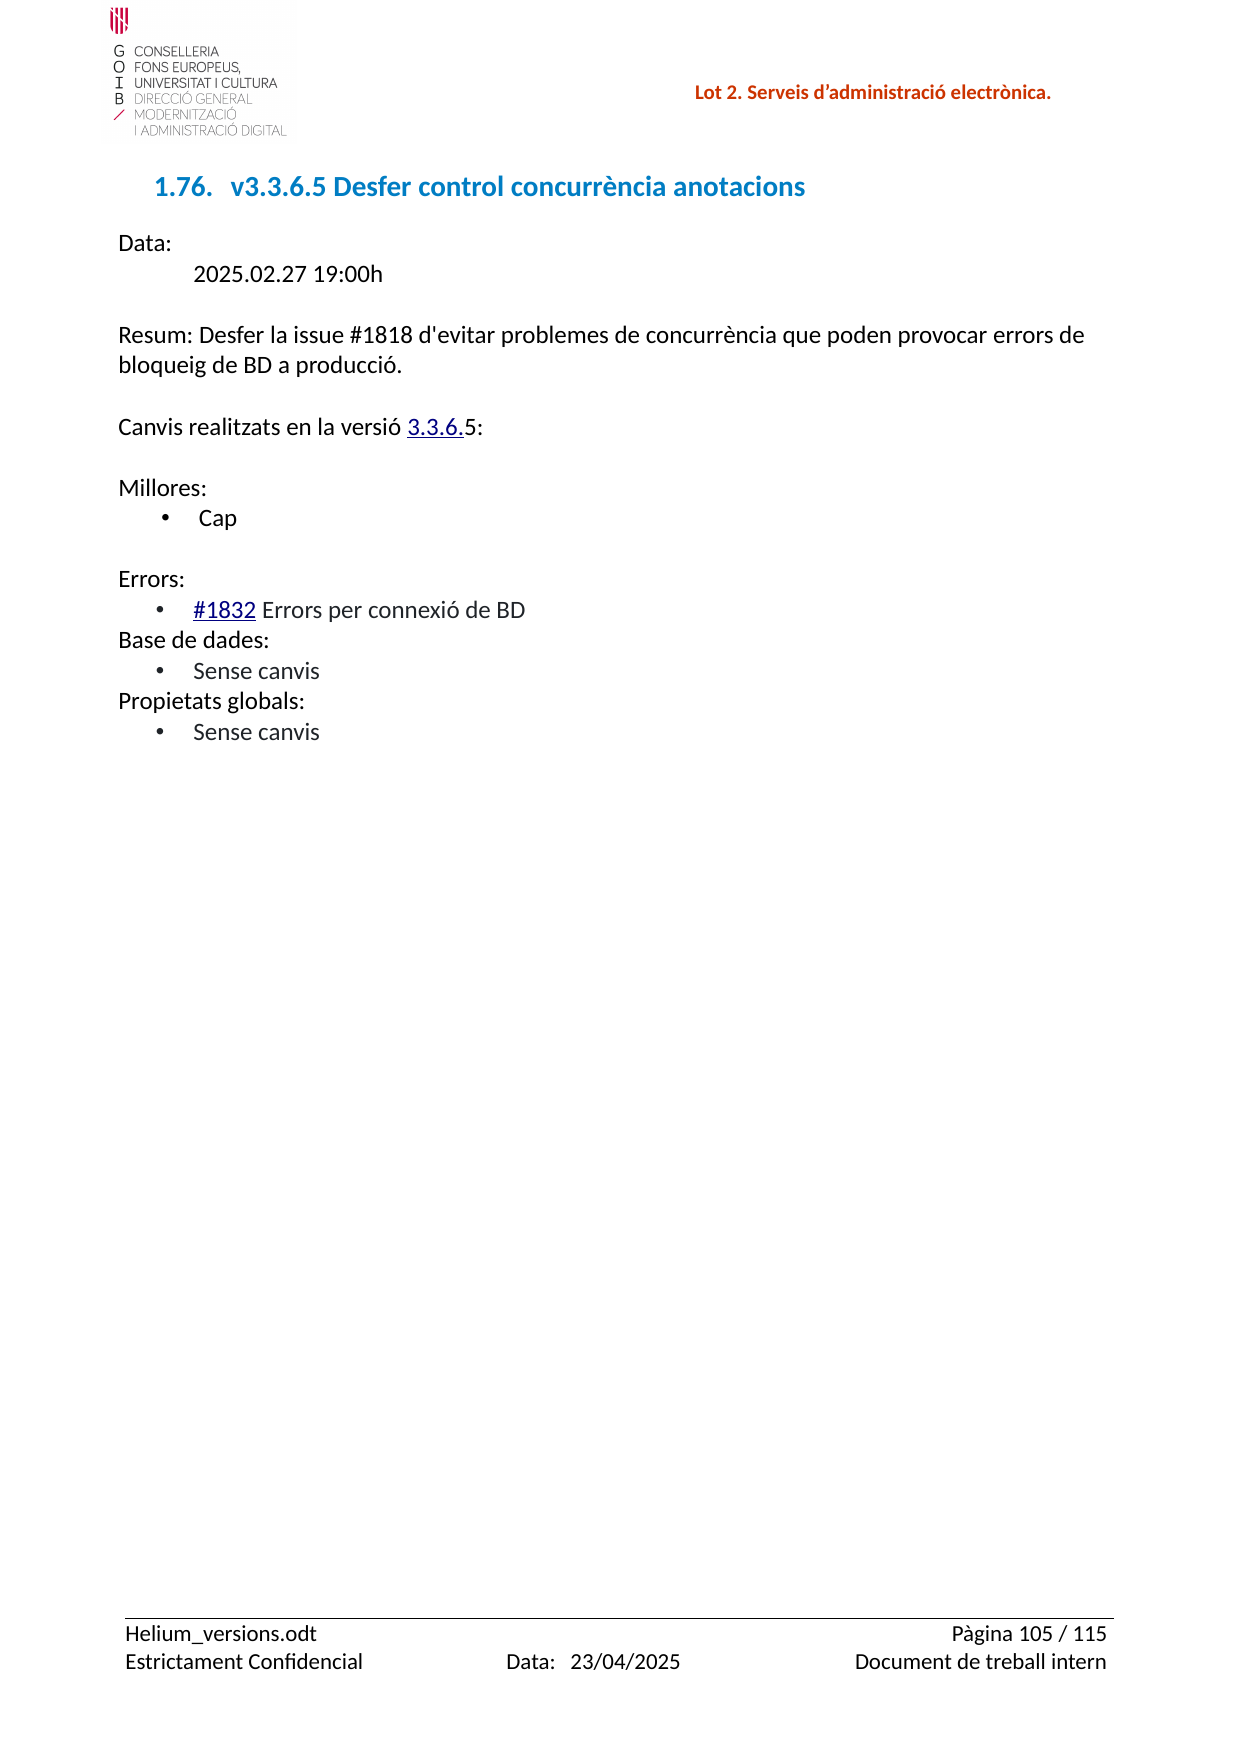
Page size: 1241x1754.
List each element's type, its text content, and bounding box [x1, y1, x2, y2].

list Cap [161, 502, 1122, 533]
text Resum: Desfer la issue #1818 d'evitar problemes de concurrència que poden provocar errors de bloqueig de BD a producció. [118, 319, 1122, 380]
text Data: [118, 228, 1122, 258]
list Sense canvis [156, 716, 1122, 746]
text Errors: [118, 563, 1122, 594]
text Canvis realitzats en la versió 3.3.6.5: [118, 411, 1122, 441]
text 2025.02.27 19:00h [118, 258, 1122, 289]
list #1832 Errors per connexió de BD [156, 594, 1122, 624]
text Millores: [118, 472, 1122, 502]
text Base de dades: [118, 624, 1122, 655]
list Sense canvis [156, 655, 1122, 685]
subtitle v3.3.6.5 Desfer control concurrència anotacions [153, 168, 1122, 204]
text Propietats globals: [118, 685, 1122, 716]
picture [100, 0, 297, 144]
